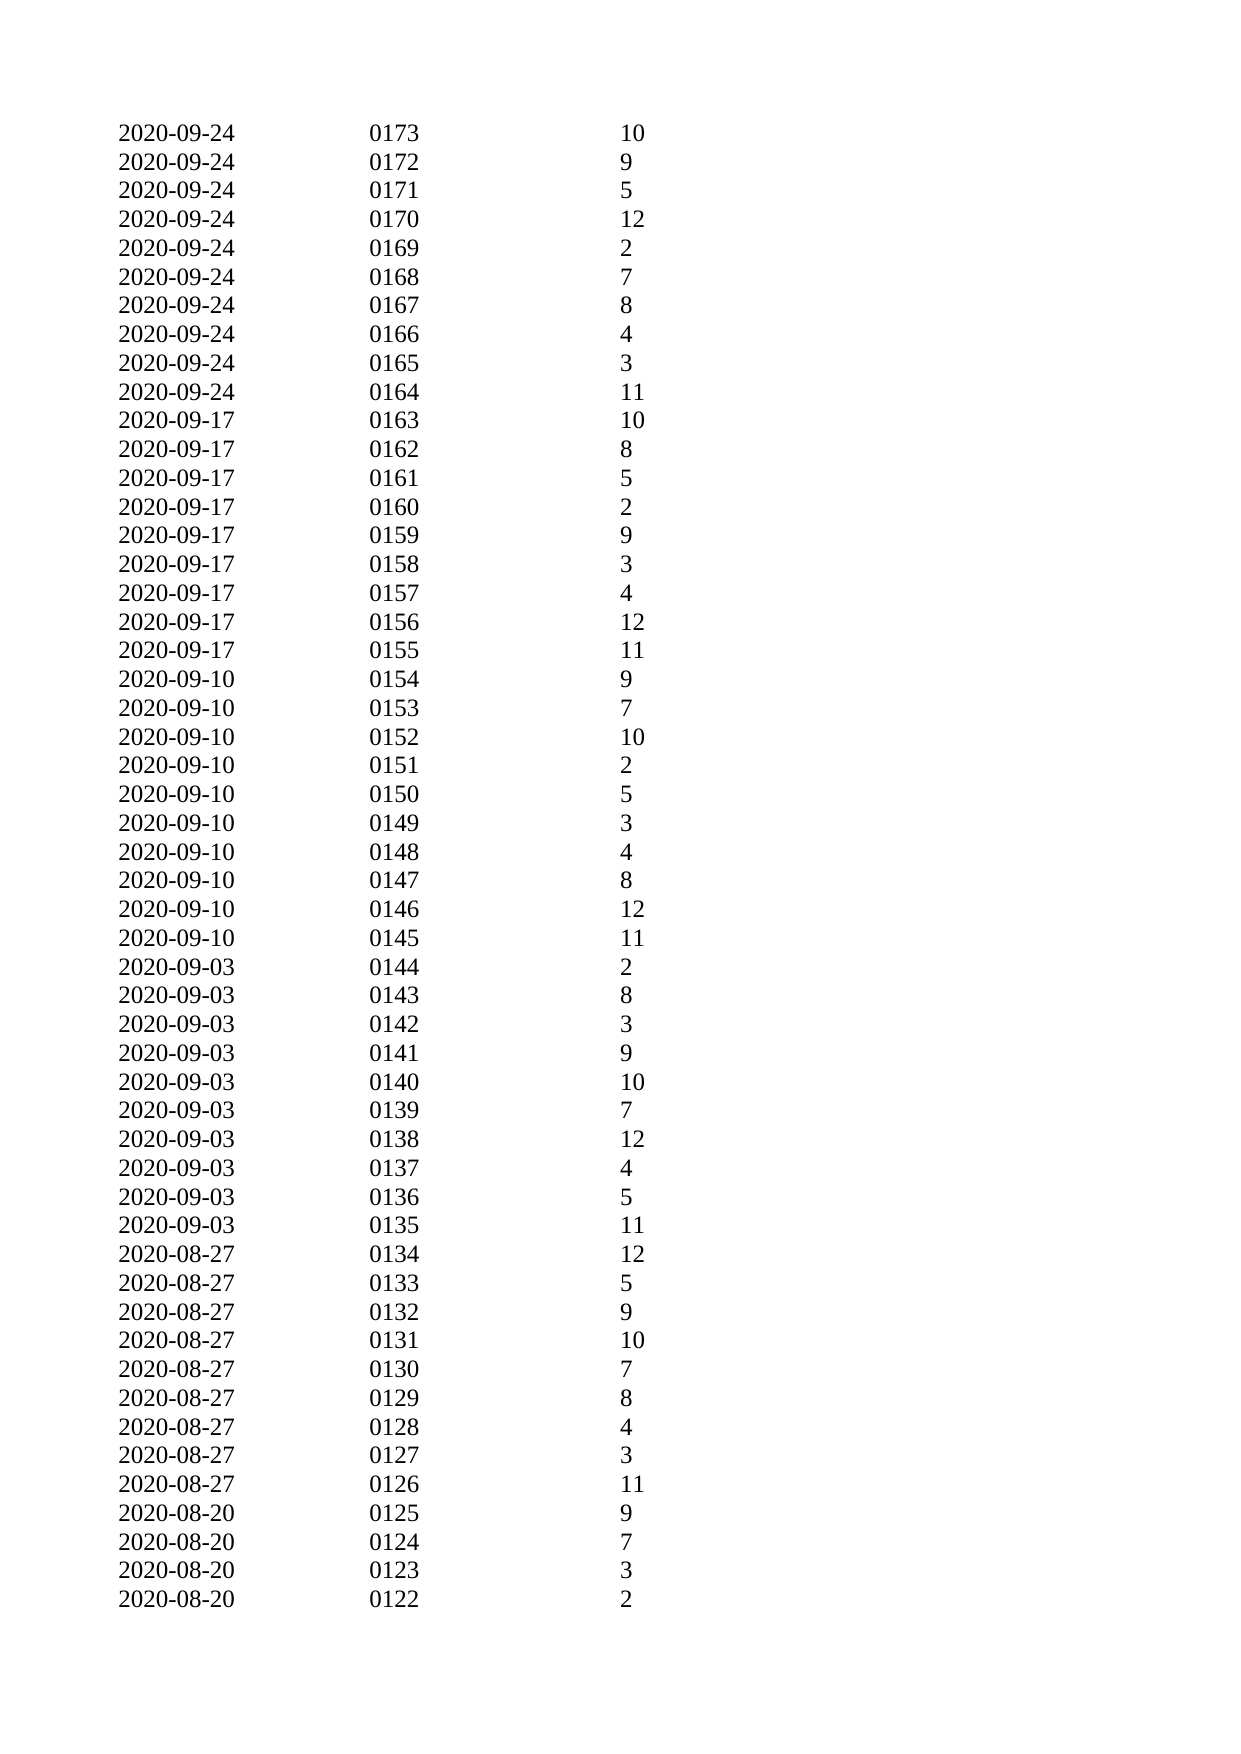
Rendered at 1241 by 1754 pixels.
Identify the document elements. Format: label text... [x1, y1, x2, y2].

table_cell 8 [620, 866, 871, 894]
table_cell 2020-08-20 [118, 1498, 369, 1527]
table_cell [871, 1441, 1122, 1469]
table_cell [871, 1182, 1122, 1211]
table_cell [871, 751, 1122, 779]
table_cell [871, 1153, 1122, 1182]
table_cell 2020-09-24 [118, 118, 369, 147]
table_cell 0154 [369, 664, 620, 693]
table_cell 0128 [369, 1412, 620, 1441]
table_cell [871, 808, 1122, 837]
table_cell 9 [620, 664, 871, 693]
table_cell [871, 866, 1122, 894]
table_cell 9 [620, 521, 871, 549]
table_cell 2 [620, 492, 871, 521]
table_cell 0155 [369, 636, 620, 664]
table_cell 2 [620, 952, 871, 981]
table_cell 0122 [369, 1584, 620, 1613]
table_cell 3 [620, 1009, 871, 1038]
table_cell [871, 521, 1122, 549]
table_cell 2020-08-27 [118, 1469, 369, 1498]
table_cell 11 [620, 1469, 871, 1498]
table_cell 11 [620, 923, 871, 952]
table_cell 2020-09-17 [118, 636, 369, 664]
table_cell 5 [620, 1182, 871, 1211]
table_cell 0163 [369, 406, 620, 434]
table_cell 2020-09-17 [118, 521, 369, 549]
table_cell [871, 1297, 1122, 1326]
table_cell 8 [620, 1383, 871, 1412]
table_cell [871, 348, 1122, 377]
table_cell 0150 [369, 779, 620, 808]
table_cell 2020-09-10 [118, 923, 369, 952]
table_cell 5 [620, 779, 871, 808]
table_cell [871, 406, 1122, 434]
table_cell 2020-09-17 [118, 463, 369, 492]
table_cell [871, 1096, 1122, 1124]
table_cell [871, 1527, 1122, 1556]
table_cell 3 [620, 1556, 871, 1584]
table_cell [871, 492, 1122, 521]
table_cell 0144 [369, 952, 620, 981]
table_cell 0173 [369, 118, 620, 147]
table_cell [871, 779, 1122, 808]
table_cell [871, 1067, 1122, 1096]
table_cell 0160 [369, 492, 620, 521]
table_cell 0166 [369, 319, 620, 348]
table_cell 12 [620, 607, 871, 636]
table_cell 2020-09-17 [118, 578, 369, 607]
table_cell 2 [620, 1584, 871, 1613]
table_cell 2020-09-24 [118, 233, 369, 262]
table_cell [871, 1211, 1122, 1239]
table_cell 0143 [369, 981, 620, 1009]
table_cell 2 [620, 233, 871, 262]
table_cell 9 [620, 1297, 871, 1326]
table_cell [871, 1124, 1122, 1153]
table_cell [871, 1498, 1122, 1527]
table_cell [871, 1009, 1122, 1038]
table_cell 5 [620, 1268, 871, 1297]
table_cell 0147 [369, 866, 620, 894]
table_cell 0171 [369, 176, 620, 204]
table_cell 2020-09-03 [118, 1153, 369, 1182]
table_cell 7 [620, 693, 871, 722]
table_cell 2020-09-03 [118, 1124, 369, 1153]
table_cell 8 [620, 291, 871, 319]
table_cell 2020-09-24 [118, 147, 369, 176]
table_cell [871, 549, 1122, 578]
table_cell [871, 1383, 1122, 1412]
table_cell 0148 [369, 837, 620, 866]
table_cell [871, 636, 1122, 664]
table_cell 0149 [369, 808, 620, 837]
table_cell 4 [620, 319, 871, 348]
table_cell [871, 722, 1122, 751]
table_cell 0127 [369, 1441, 620, 1469]
table_cell 2020-09-24 [118, 291, 369, 319]
table_cell 2020-08-27 [118, 1326, 369, 1354]
table_cell 2020-09-03 [118, 1009, 369, 1038]
table_cell 0145 [369, 923, 620, 952]
table_cell 10 [620, 118, 871, 147]
table_cell 9 [620, 1038, 871, 1067]
table_cell [871, 1556, 1122, 1584]
table_cell 3 [620, 1441, 871, 1469]
table_cell 8 [620, 434, 871, 463]
table_cell 2020-09-10 [118, 693, 369, 722]
table_cell 2020-09-03 [118, 1038, 369, 1067]
table_cell [871, 118, 1122, 147]
table_cell 0136 [369, 1182, 620, 1211]
table_cell [871, 837, 1122, 866]
table_cell 4 [620, 837, 871, 866]
table_cell 0156 [369, 607, 620, 636]
table_cell 2020-08-20 [118, 1584, 369, 1613]
table_cell 5 [620, 176, 871, 204]
table_cell 0141 [369, 1038, 620, 1067]
table_cell [871, 1268, 1122, 1297]
table_cell 0161 [369, 463, 620, 492]
table_cell 0139 [369, 1096, 620, 1124]
table_cell 0151 [369, 751, 620, 779]
table_cell [871, 291, 1122, 319]
table_cell 0152 [369, 722, 620, 751]
table_cell 2020-09-03 [118, 1182, 369, 1211]
table_cell 0165 [369, 348, 620, 377]
table_cell 5 [620, 463, 871, 492]
table_cell 0137 [369, 1153, 620, 1182]
table_cell 0157 [369, 578, 620, 607]
table_cell 0131 [369, 1326, 620, 1354]
table_cell 2020-09-03 [118, 1067, 369, 1096]
table_cell 2020-08-20 [118, 1556, 369, 1584]
table_cell 0142 [369, 1009, 620, 1038]
table_cell 12 [620, 1124, 871, 1153]
table_cell [871, 176, 1122, 204]
table_cell [871, 981, 1122, 1009]
table_cell 2020-08-27 [118, 1354, 369, 1383]
table_cell 12 [620, 1239, 871, 1268]
table_cell 0168 [369, 262, 620, 291]
table_cell 10 [620, 1326, 871, 1354]
table_cell 7 [620, 1096, 871, 1124]
table_cell 2020-09-10 [118, 664, 369, 693]
table_cell 2020-09-10 [118, 837, 369, 866]
table_cell [871, 262, 1122, 291]
table_cell 0138 [369, 1124, 620, 1153]
table_cell 2020-09-03 [118, 952, 369, 981]
table_cell 0146 [369, 894, 620, 923]
table_cell 0125 [369, 1498, 620, 1527]
table_cell 12 [620, 894, 871, 923]
table_cell [871, 1469, 1122, 1498]
table_cell 7 [620, 1354, 871, 1383]
table_cell 2020-09-10 [118, 779, 369, 808]
table_cell 0167 [369, 291, 620, 319]
table_cell 2020-09-10 [118, 808, 369, 837]
table_cell 3 [620, 348, 871, 377]
table_cell 0162 [369, 434, 620, 463]
table_cell 3 [620, 808, 871, 837]
table_cell 2020-09-24 [118, 319, 369, 348]
table_cell 2020-08-27 [118, 1297, 369, 1326]
table_cell 0158 [369, 549, 620, 578]
table_cell 0132 [369, 1297, 620, 1326]
table_cell 2020-09-24 [118, 262, 369, 291]
table_cell 2020-09-03 [118, 1096, 369, 1124]
table_cell [871, 1326, 1122, 1354]
table_cell 0135 [369, 1211, 620, 1239]
table_cell 8 [620, 981, 871, 1009]
table_cell 2020-08-27 [118, 1239, 369, 1268]
table_cell 11 [620, 377, 871, 406]
table_cell [871, 952, 1122, 981]
table_cell [871, 434, 1122, 463]
table_cell 4 [620, 1153, 871, 1182]
table_cell 2020-09-24 [118, 348, 369, 377]
table_cell 3 [620, 549, 871, 578]
table_cell [871, 693, 1122, 722]
table_cell 0159 [369, 521, 620, 549]
table_cell 2020-09-17 [118, 549, 369, 578]
table_cell 0153 [369, 693, 620, 722]
table_cell [871, 319, 1122, 348]
table_cell 2020-09-03 [118, 1211, 369, 1239]
table_cell 2020-09-24 [118, 176, 369, 204]
table_cell 0169 [369, 233, 620, 262]
table_cell 0172 [369, 147, 620, 176]
table_cell 9 [620, 1498, 871, 1527]
table_cell 0129 [369, 1383, 620, 1412]
table_cell 10 [620, 722, 871, 751]
table_cell 0140 [369, 1067, 620, 1096]
table_cell 2020-09-03 [118, 981, 369, 1009]
table_cell 2020-08-20 [118, 1527, 369, 1556]
table_cell 11 [620, 1211, 871, 1239]
table_cell 2020-09-17 [118, 607, 369, 636]
table_cell [871, 233, 1122, 262]
table_cell 2020-08-27 [118, 1268, 369, 1297]
table_cell 0133 [369, 1268, 620, 1297]
table_cell 2020-09-24 [118, 377, 369, 406]
table_cell 10 [620, 1067, 871, 1096]
table_cell 2020-09-17 [118, 406, 369, 434]
table_cell [871, 1239, 1122, 1268]
table_cell 0164 [369, 377, 620, 406]
table_cell 2020-09-10 [118, 894, 369, 923]
table_cell [871, 578, 1122, 607]
table_cell [871, 377, 1122, 406]
table_cell 0134 [369, 1239, 620, 1268]
table_cell 2020-09-10 [118, 751, 369, 779]
table_cell 2 [620, 751, 871, 779]
table_cell 7 [620, 1527, 871, 1556]
table_cell 0126 [369, 1469, 620, 1498]
table_cell [871, 463, 1122, 492]
table_cell 9 [620, 147, 871, 176]
table_cell 0123 [369, 1556, 620, 1584]
table_cell 2020-09-10 [118, 866, 369, 894]
table_cell [871, 1584, 1122, 1613]
table_cell 2020-08-27 [118, 1412, 369, 1441]
table_cell [871, 147, 1122, 176]
table_cell [871, 1354, 1122, 1383]
table_cell [871, 1412, 1122, 1441]
table_cell [871, 1038, 1122, 1067]
table_cell 4 [620, 1412, 871, 1441]
table_cell 0130 [369, 1354, 620, 1383]
table_cell 2020-08-27 [118, 1383, 369, 1412]
table_cell 2020-09-17 [118, 492, 369, 521]
table_cell [871, 923, 1122, 952]
table_cell 4 [620, 578, 871, 607]
table_cell 2020-09-10 [118, 722, 369, 751]
table_cell 2020-09-24 [118, 204, 369, 233]
table_cell 10 [620, 406, 871, 434]
table_cell 2020-09-17 [118, 434, 369, 463]
table_cell 11 [620, 636, 871, 664]
table_cell 12 [620, 204, 871, 233]
table_cell 0170 [369, 204, 620, 233]
table_cell [871, 204, 1122, 233]
table_cell [871, 607, 1122, 636]
table_cell [871, 894, 1122, 923]
table_cell 0124 [369, 1527, 620, 1556]
table_cell 7 [620, 262, 871, 291]
table_cell 2020-08-27 [118, 1441, 369, 1469]
table_cell [871, 664, 1122, 693]
